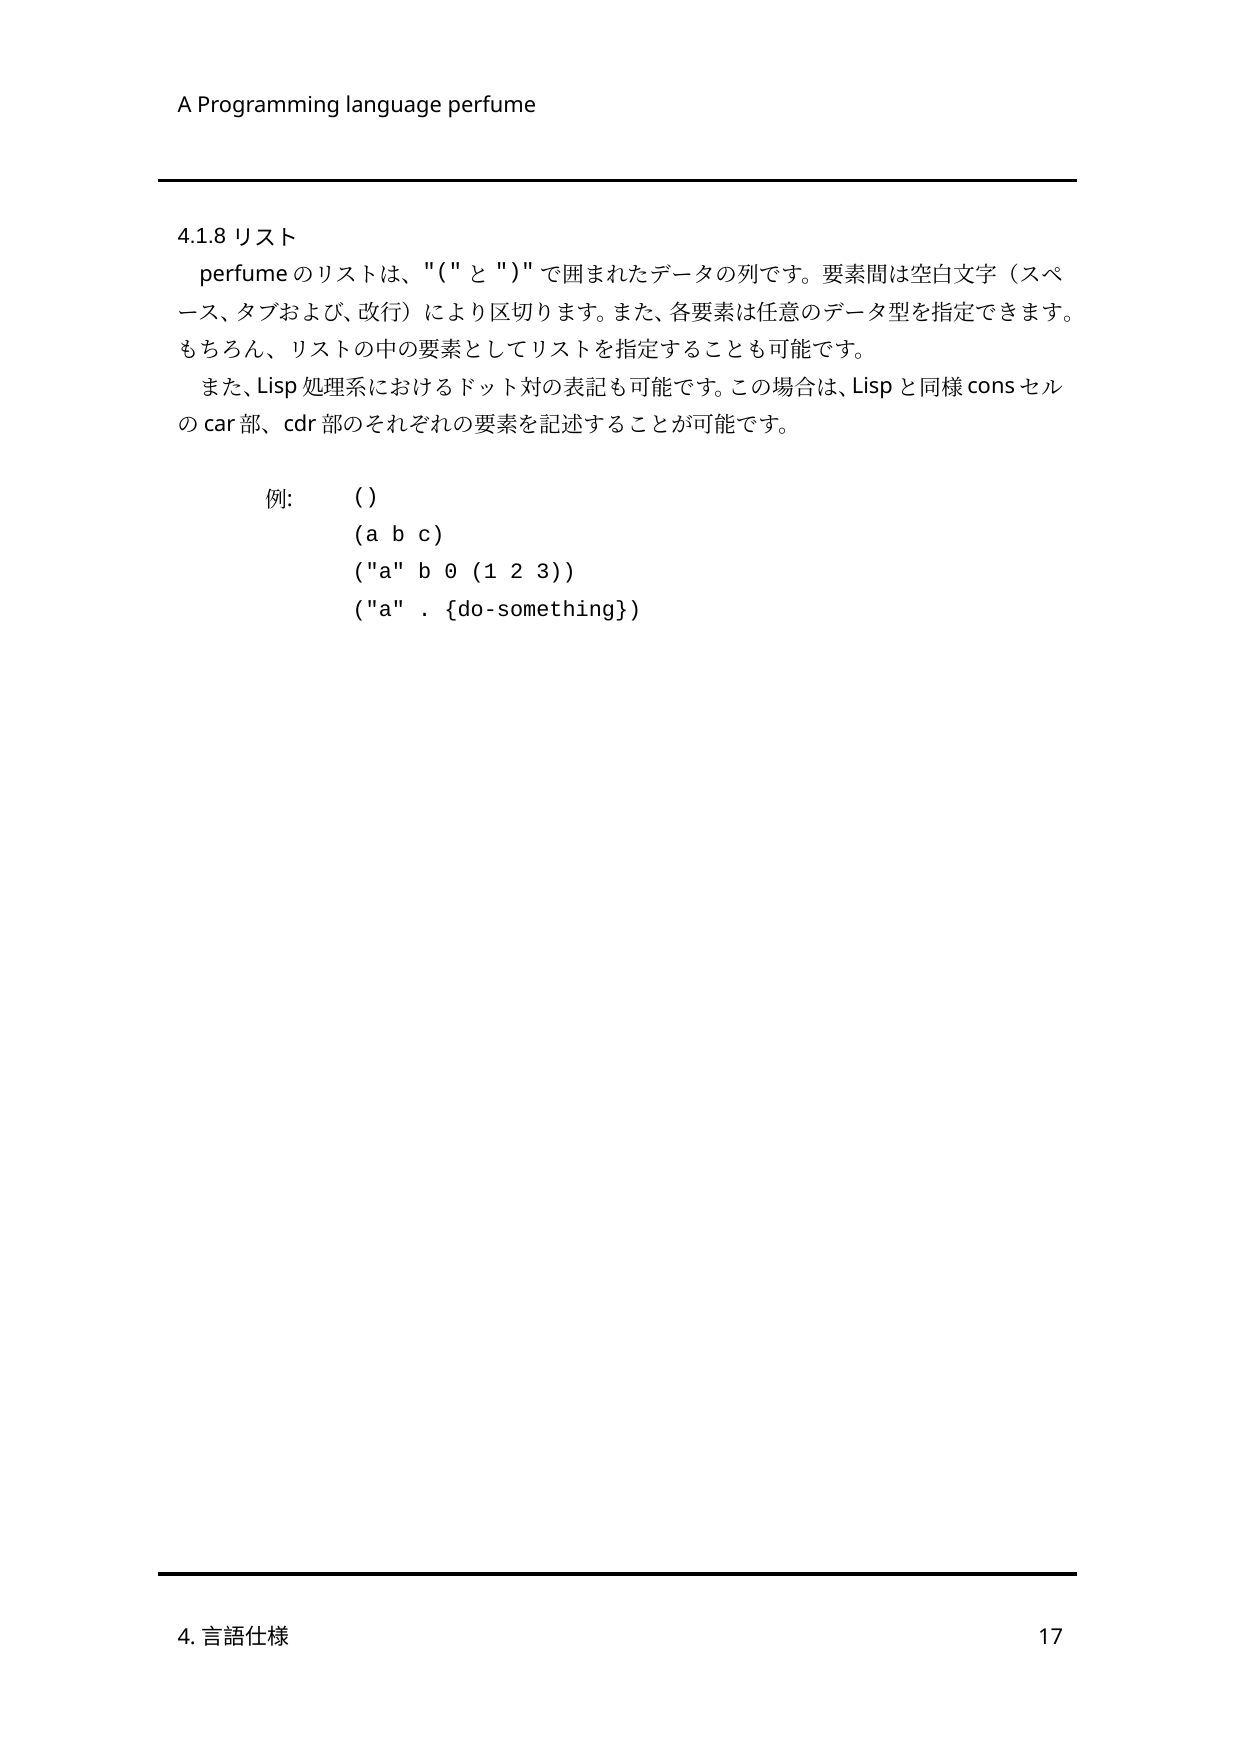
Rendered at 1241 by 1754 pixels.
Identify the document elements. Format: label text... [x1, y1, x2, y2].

text また、Lisp処理系におけるドット対の表記も可能です。この場合は、Lispと同様consセルのcar部、cdr部のそれぞれの要素を記述することが可能です。 [177, 367, 1063, 442]
text ("a" b 0 (1 2 3)) [177, 554, 1063, 592]
text (a b c) [265, 517, 1063, 554]
subtitle 4.1.8 リスト [177, 217, 1063, 254]
text ("a" . {do-something}) [177, 592, 1063, 629]
text 例: () [177, 479, 1063, 517]
text perfumeのリストは、"(" と ")" で囲まれたデータの列です。要素間は空白文字（スペース、タブおよび、改行）により区切ります。また、各要素は任意のデータ型を指定できます。もちろん、リストの中の要素としてリストを指定することも可能です。 [177, 254, 1063, 367]
